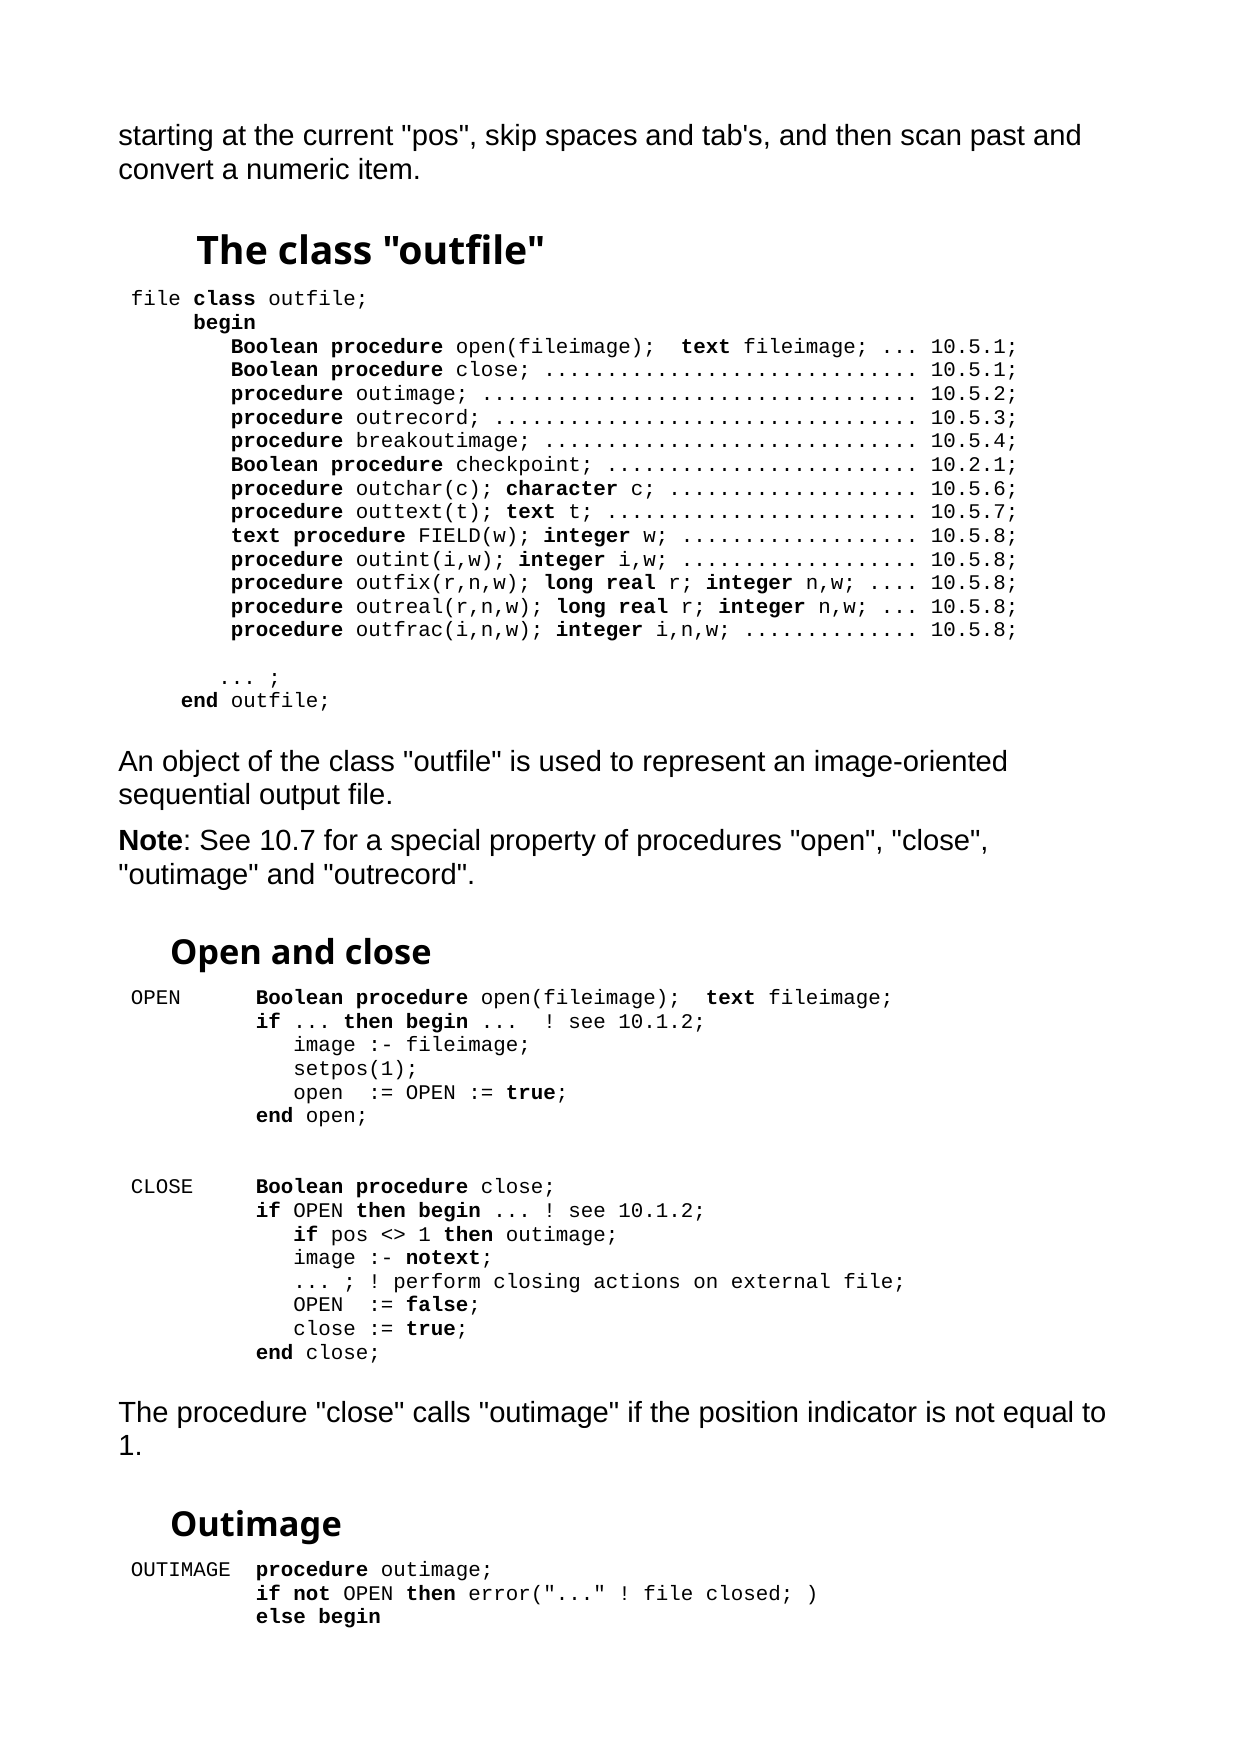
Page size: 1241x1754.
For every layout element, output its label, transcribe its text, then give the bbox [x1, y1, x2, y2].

text else begin [118, 1606, 1122, 1630]
text Boolean procedure checkpoint; ......................... 10.2.1; [118, 454, 1122, 478]
text Note: See 10.7 for a special property of procedures "open", "close", "outimage" and "outrecord". [118, 823, 1122, 890]
text Boolean procedure close; .............................. 10.5.1; [118, 359, 1122, 383]
subtitle The class "outfile" [196, 223, 1122, 276]
text if pos <> 1 then outimage; [118, 1223, 1122, 1247]
text procedure outfrac(i,n,w); integer i,n,w; .............. 10.5.8; [118, 619, 1122, 643]
text ... ; [118, 667, 1122, 690]
text if OPEN then begin ... ! see 10.1.2; [118, 1200, 1122, 1223]
text text procedure FIELD(w); integer w; ................... 10.5.8; [118, 525, 1122, 548]
text procedure breakoutimage; .............................. 10.5.4; [118, 430, 1122, 454]
text procedure outreal(r,n,w); long real r; integer n,w; ... 10.5.8; [118, 596, 1122, 619]
text procedure outrecord; .................................. 10.5.3; [118, 407, 1122, 430]
text open := OPEN := true; [118, 1082, 1122, 1105]
text OPEN := false; [118, 1294, 1122, 1318]
text begin [118, 312, 1122, 336]
text if not OPEN then error("..." ! file closed; ) [118, 1582, 1122, 1606]
text The procedure "close" calls "outimage" if the position indicator is not equal to 1. [118, 1395, 1122, 1462]
text image :- notext; [118, 1247, 1122, 1271]
subtitle Open and close [170, 928, 1122, 974]
text ... ; ! perform closing actions on external file; [118, 1271, 1122, 1294]
text procedure outint(i,w); integer i,w; ................... 10.5.8; [118, 548, 1122, 572]
text OUTIMAGE procedure outimage; [118, 1559, 1122, 1582]
text setpos(1); [118, 1058, 1122, 1082]
text end outfile; [118, 690, 1122, 714]
text end open; [118, 1105, 1122, 1129]
text procedure outimage; ................................... 10.5.2; [118, 383, 1122, 407]
text if ... then begin ... ! see 10.1.2; [118, 1011, 1122, 1034]
text close := true; [118, 1318, 1122, 1342]
text end close; [118, 1342, 1122, 1365]
text CLOSE Boolean procedure close; [118, 1176, 1122, 1200]
text starting at the current "pos", skip spaces and tab's, and then scan past and convert a numeric item. [118, 118, 1122, 185]
text OPEN Boolean procedure open(fileimage); text fileimage; [118, 987, 1122, 1011]
subtitle Outimage [170, 1499, 1122, 1546]
text file class outfile; [118, 288, 1122, 312]
text An object of the class "outfile" is used to represent an image-oriented sequential output file. [118, 743, 1122, 811]
text procedure outfix(r,n,w); long real r; integer n,w; .... 10.5.8; [118, 572, 1122, 596]
text procedure outchar(c); character c; .................... 10.5.6; [118, 478, 1122, 501]
text Boolean procedure open(fileimage); text fileimage; ... 10.5.1; [118, 336, 1122, 359]
text procedure outtext(t); text t; ......................... 10.5.7; [118, 501, 1122, 525]
text image :- fileimage; [118, 1034, 1122, 1058]
